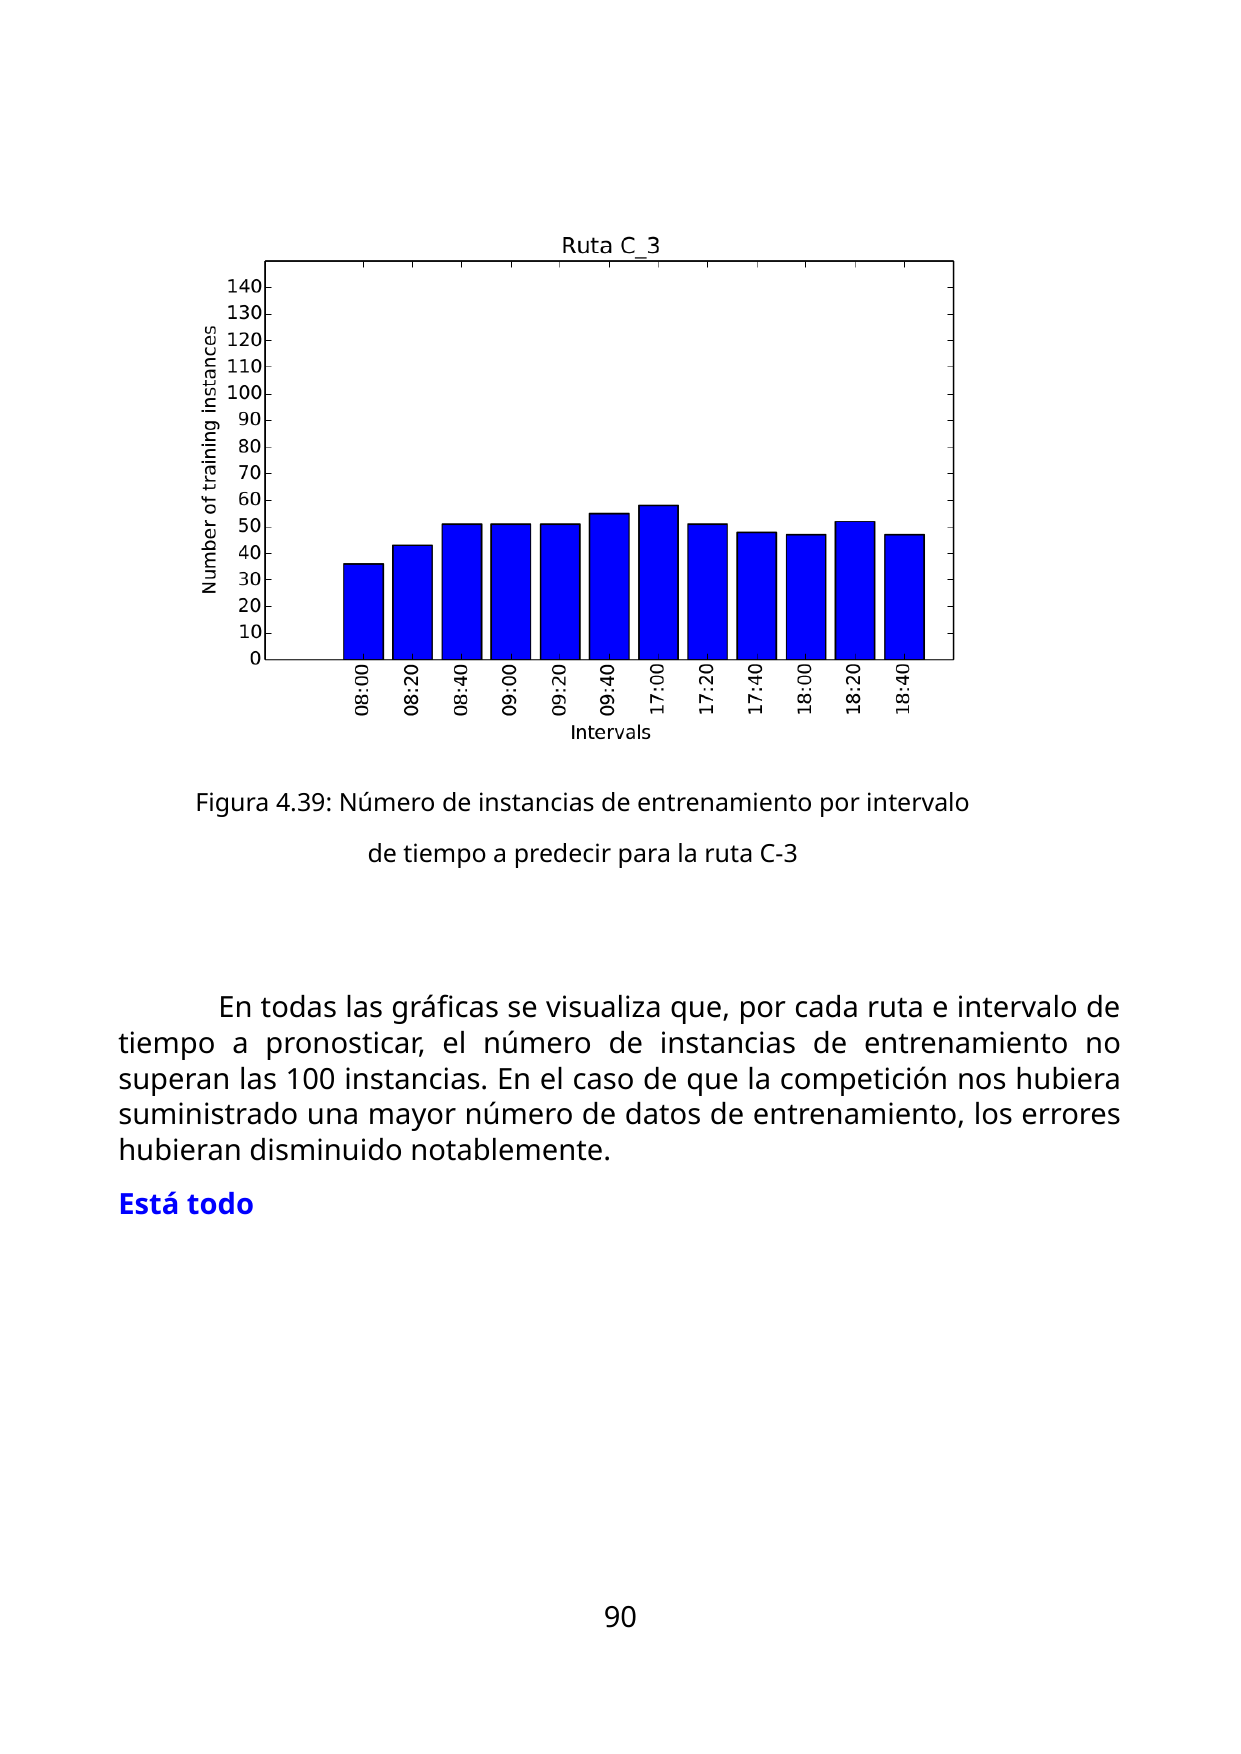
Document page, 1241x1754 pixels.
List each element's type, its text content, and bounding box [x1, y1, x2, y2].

picture [181, 218, 984, 768]
text Está todo [118, 1184, 1122, 1223]
text En todas las gráficas se visualiza que, por cada ruta e intervalo de tiempo a pronosticar, el número de instancias de entrenamiento no superan las 100 instancias. En el caso de que la competición nos hubiera suministrado una mayor número de datos de entrenamiento, los errores hubieran disminuido notablemente. [118, 986, 1122, 1169]
text Figura 4.39: Número de instancias de entrenamiento por intervalo de tiempo a predecir para la ruta C-3 [182, 768, 983, 870]
